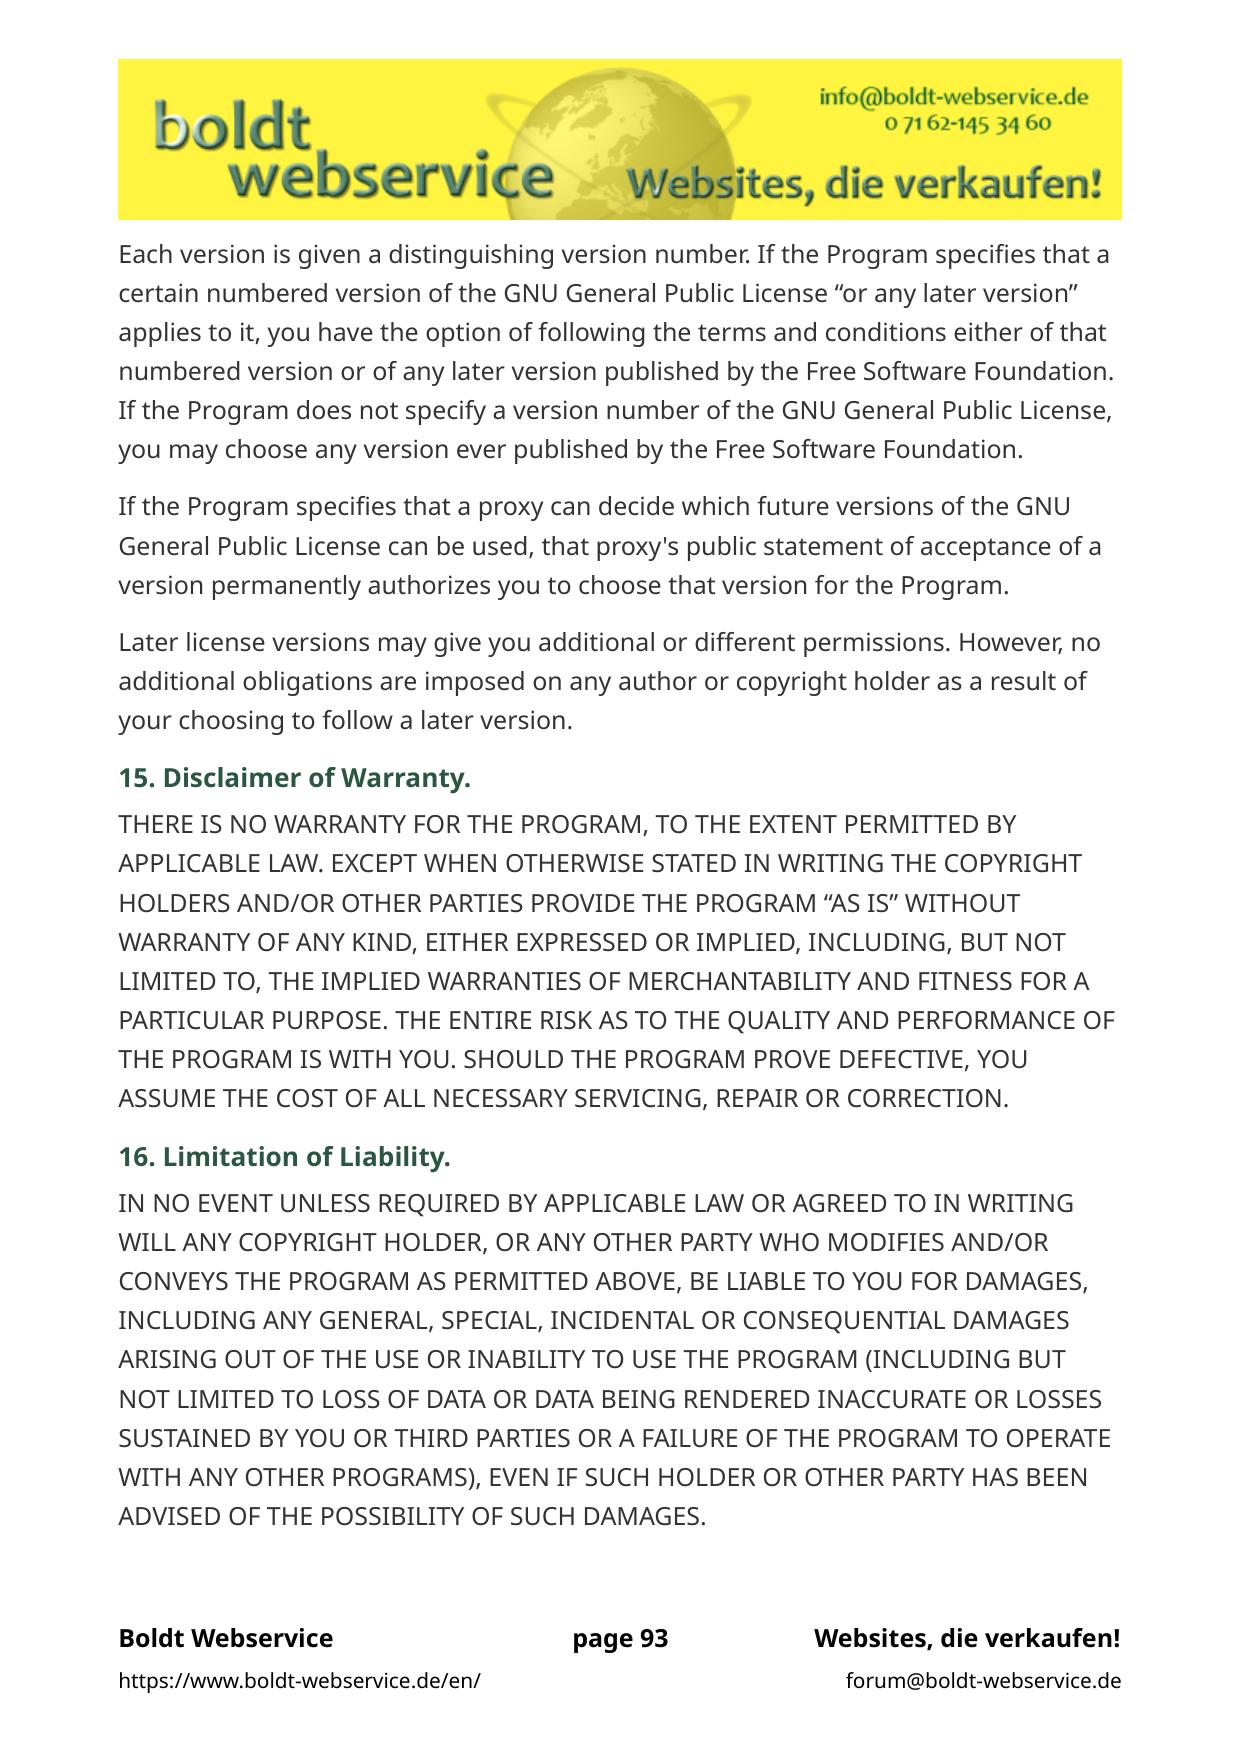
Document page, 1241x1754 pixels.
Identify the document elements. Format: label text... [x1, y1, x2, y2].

subtitle 16. Limitation of Liability. [118, 1138, 1122, 1174]
subtitle 15. Disclaimer of Warranty. [118, 759, 1122, 795]
text IN NO EVENT UNLESS REQUIRED BY APPLICABLE LAW OR AGREED TO IN WRITING WILL ANY COPYRIGHT HOLDER, OR ANY OTHER PARTY WHO MODIFIES AND/OR CONVEYS THE PROGRAM AS PERMITTED ABOVE, BE LIABLE TO YOU FOR DAMAGES, INCLUDING ANY GENERAL, SPECIAL, INCIDENTAL OR CONSEQUENTIAL DAMAGES ARISING OUT OF THE USE OR INABILITY TO USE THE PROGRAM (INCLUDING BUT NOT LIMITED TO LOSS OF DATA OR DATA BEING RENDERED INACCURATE OR LOSSES SUSTAINED BY YOU OR THIRD PARTIES OR A FAILURE OF THE PROGRAM TO OPERATE WITH ANY OTHER PROGRAMS), EVEN IF SUCH HOLDER OR OTHER PARTY HAS BEEN ADVISED OF THE POSSIBILITY OF SUCH DAMAGES. [118, 1185, 1122, 1533]
text If the Program specifies that a proxy can decide which future versions of the GNU General Public License can be used, that proxy's public statement of acceptance of a version permanently authorizes you to choose that version for the Program. [118, 489, 1122, 601]
text THERE IS NO WARRANTY FOR THE PROGRAM, TO THE EXTENT PERMITTED BY APPLICABLE LAW. EXCEPT WHEN OTHERWISE STATED IN WRITING THE COPYRIGHT HOLDERS AND/OR OTHER PARTIES PROVIDE THE PROGRAM “AS IS” WITHOUT WARRANTY OF ANY KIND, EITHER EXPRESSED OR IMPLIED, INCLUDING, BUT NOT LIMITED TO, THE IMPLIED WARRANTIES OF MERCHANTABILITY AND FITNESS FOR A PARTICULAR PURPOSE. THE ENTIRE RISK AS TO THE QUALITY AND PERFORMANCE OF THE PROGRAM IS WITH YOU. SHOULD THE PROGRAM PROVE DEFECTIVE, YOU ASSUME THE COST OF ALL NECESSARY SERVICING, REPAIR OR CORRECTION. [118, 807, 1122, 1115]
text Each version is given a distinguishing version number. If the Program specifies that a certain numbered version of the GNU General Public License “or any later version” applies to it, you have the option of following the terms and conditions either of that numbered version or of any later version published by the Free Software Foundation. If the Program does not specify a version number of the GNU General Public License, you may choose any version ever published by the Free Software Foundation. [118, 236, 1122, 466]
picture [118, 59, 1123, 220]
text Later license versions may give you additional or different permissions. However, no additional obligations are imposed on any author or copyright holder as a result of your choosing to follow a later version. [118, 624, 1122, 737]
